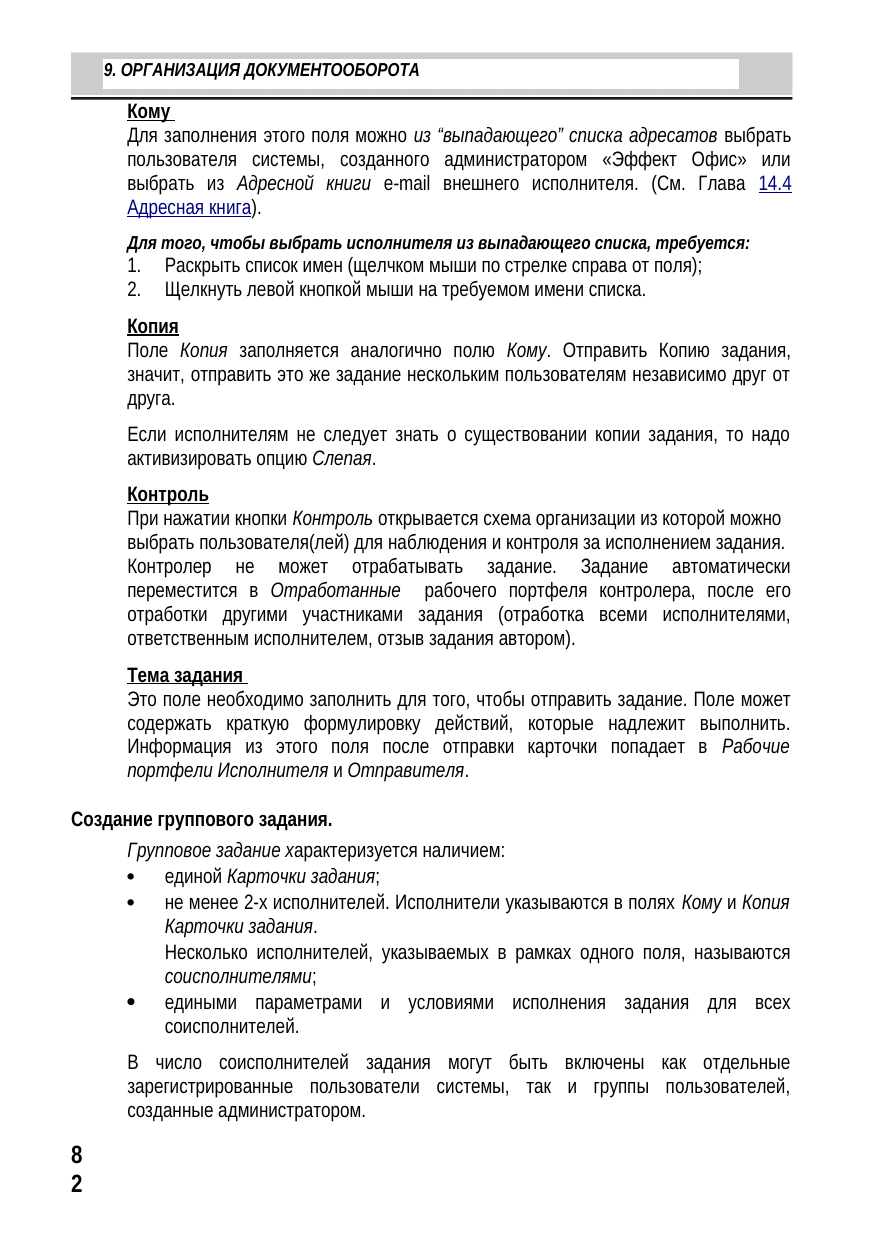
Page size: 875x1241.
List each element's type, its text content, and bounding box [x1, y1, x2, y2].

list едиными параметрами и условиями исполнения задания для всех соисполнителей. [127, 990, 791, 1038]
text Контроль [127, 482, 791, 506]
text Контролер не может отрабатывать задание. Задание автоматически переместится в Отработанные рабочего портфеля контролера, после его отработки другими участниками задания (отработка всеми исполнителями, ответственным исполнителем, отзыв задания автором). [127, 554, 791, 650]
text В число соисполнителей задания могут быть включены как отдельные зарегистрированные пользователи системы, так и группы пользователей, созданные администратором. [127, 1050, 791, 1122]
list Раскрыть список имен (щелчком мыши по стрелке справа от поля); [127, 253, 791, 277]
text Для заполнения этого поля можно из “выпадающего” списка адресатов выбрать пользователя системы, созданного администратором «Эффект Офис» или выбрать из Адресной книги e-mail внешнего исполнителя. (См. Глава 14.4 Адресная книга). [127, 123, 791, 219]
text Это поле необходимо заполнить для того, чтобы отправить задание. Поле может содержать краткую формулировку действий, которые надлежит выполнить. Информация из этого поля после отправки карточки попадает в Рабочие портфели Исполнителя и Отправителя. [127, 687, 791, 782]
text Кому [127, 100, 791, 123]
text Поле Копия заполняется аналогично полю Кому. Отправить Копию задания, значит, отправить это же задание нескольким пользователям независимо друг от друга. [127, 338, 791, 409]
list единой Карточки задания; [127, 864, 791, 888]
subtitle Создание группового задания. [71, 807, 791, 831]
text Тема задания [127, 663, 791, 687]
text При нажатии кнопки Контроль открывается схема организации из которой можно выбрать пользователя(лей) для наблюдения и контроля за исполнением задания. [127, 506, 791, 554]
text Несколько исполнителей, указываемых в рамках одного поля, называются соисполнителями; [164, 940, 791, 988]
list не менее 2-х исполнителей. Исполнители указываются в полях Кому и Копия Карточки задания. [127, 890, 791, 938]
list Щелкнуть левой кнопкой мыши на требуемом имени списка. [127, 277, 791, 301]
text Если исполнителям не следует знать о существовании копии задания, то надо активизировать опцию Слепая. [127, 422, 791, 470]
text Групповое задание характеризуется наличием: [127, 838, 791, 862]
text Копия [127, 314, 791, 338]
text Для того, чтобы выбрать исполнителя из выпадающего списка, требуется: [127, 232, 791, 253]
